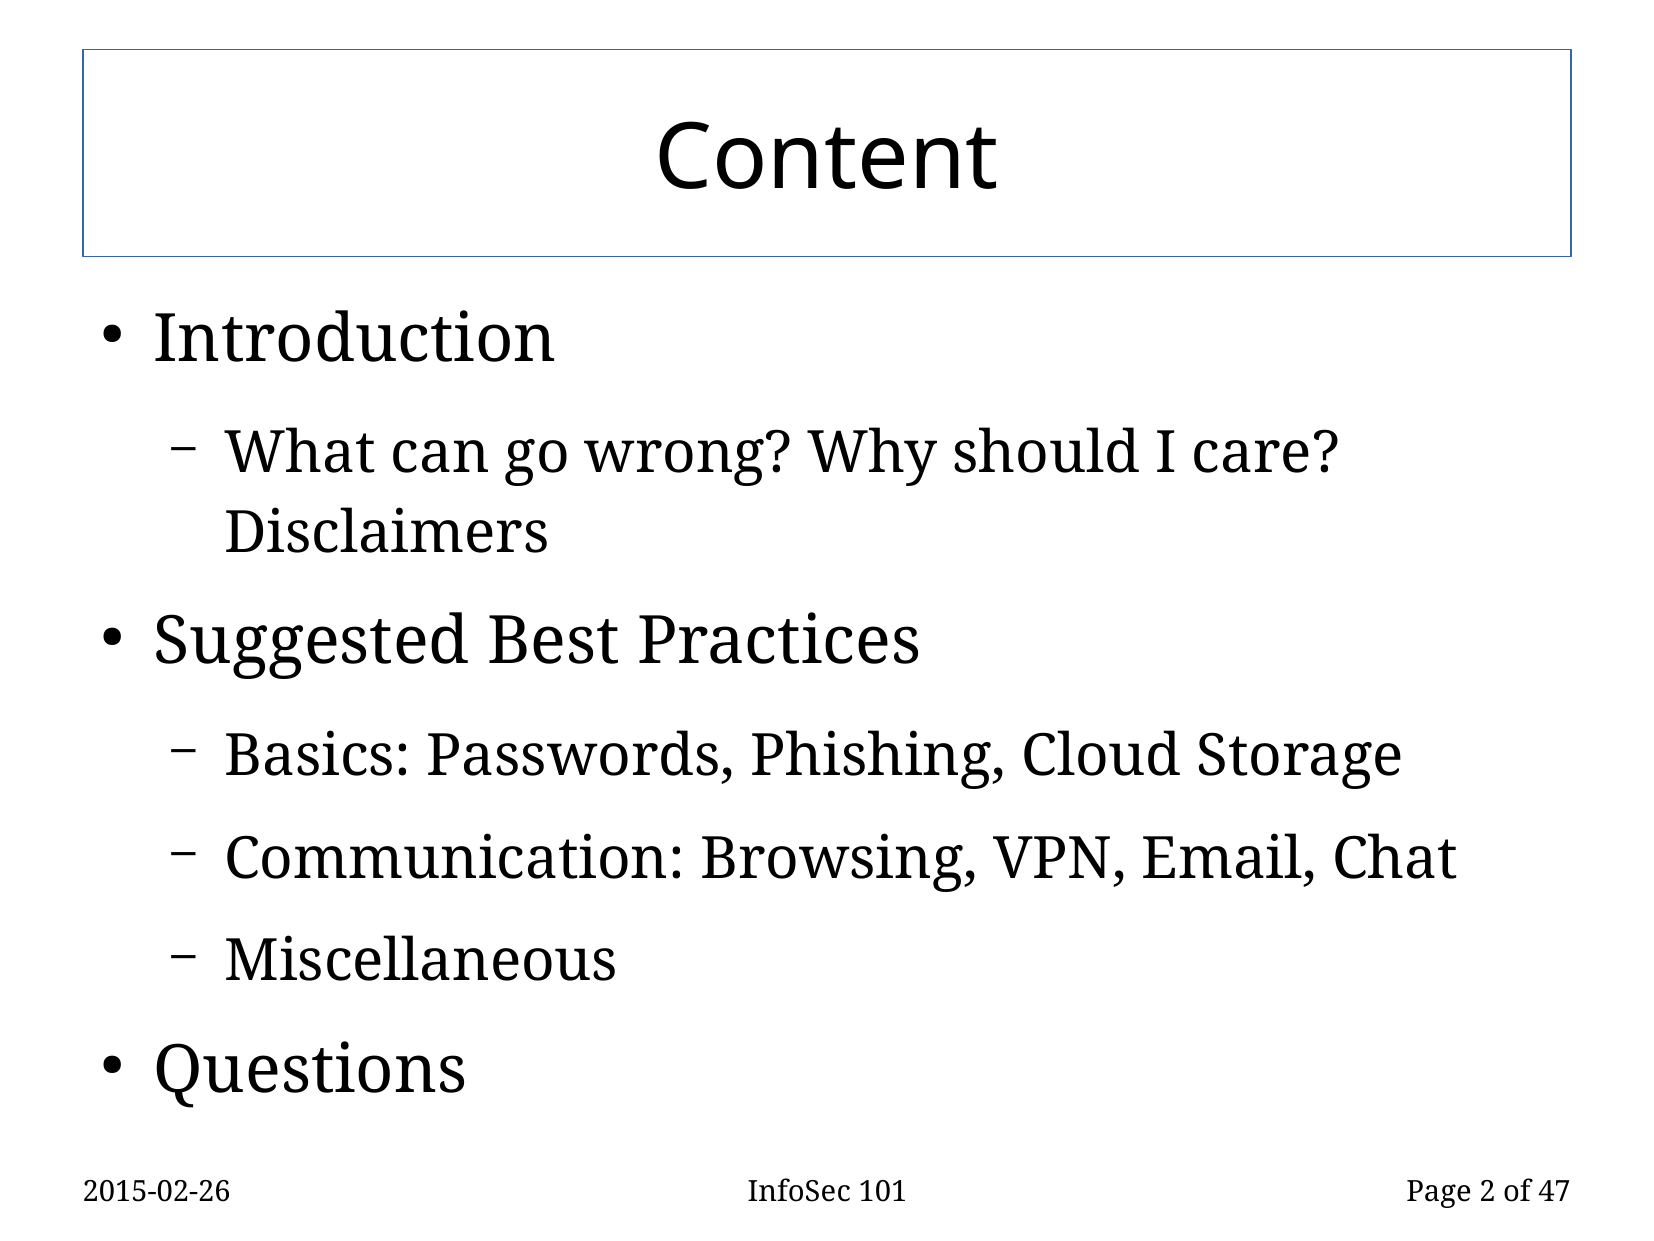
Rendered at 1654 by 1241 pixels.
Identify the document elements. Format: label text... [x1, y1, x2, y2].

title Content [82, 49, 1571, 257]
list Introduction What can go wrong? Why should I care? Disclaimers Suggested Best Practices Basics: Passwords, Phishing, Cloud Storage Communication: Browsing, VPN, Email, Chat Miscellaneous Questions [82, 290, 1571, 1126]
